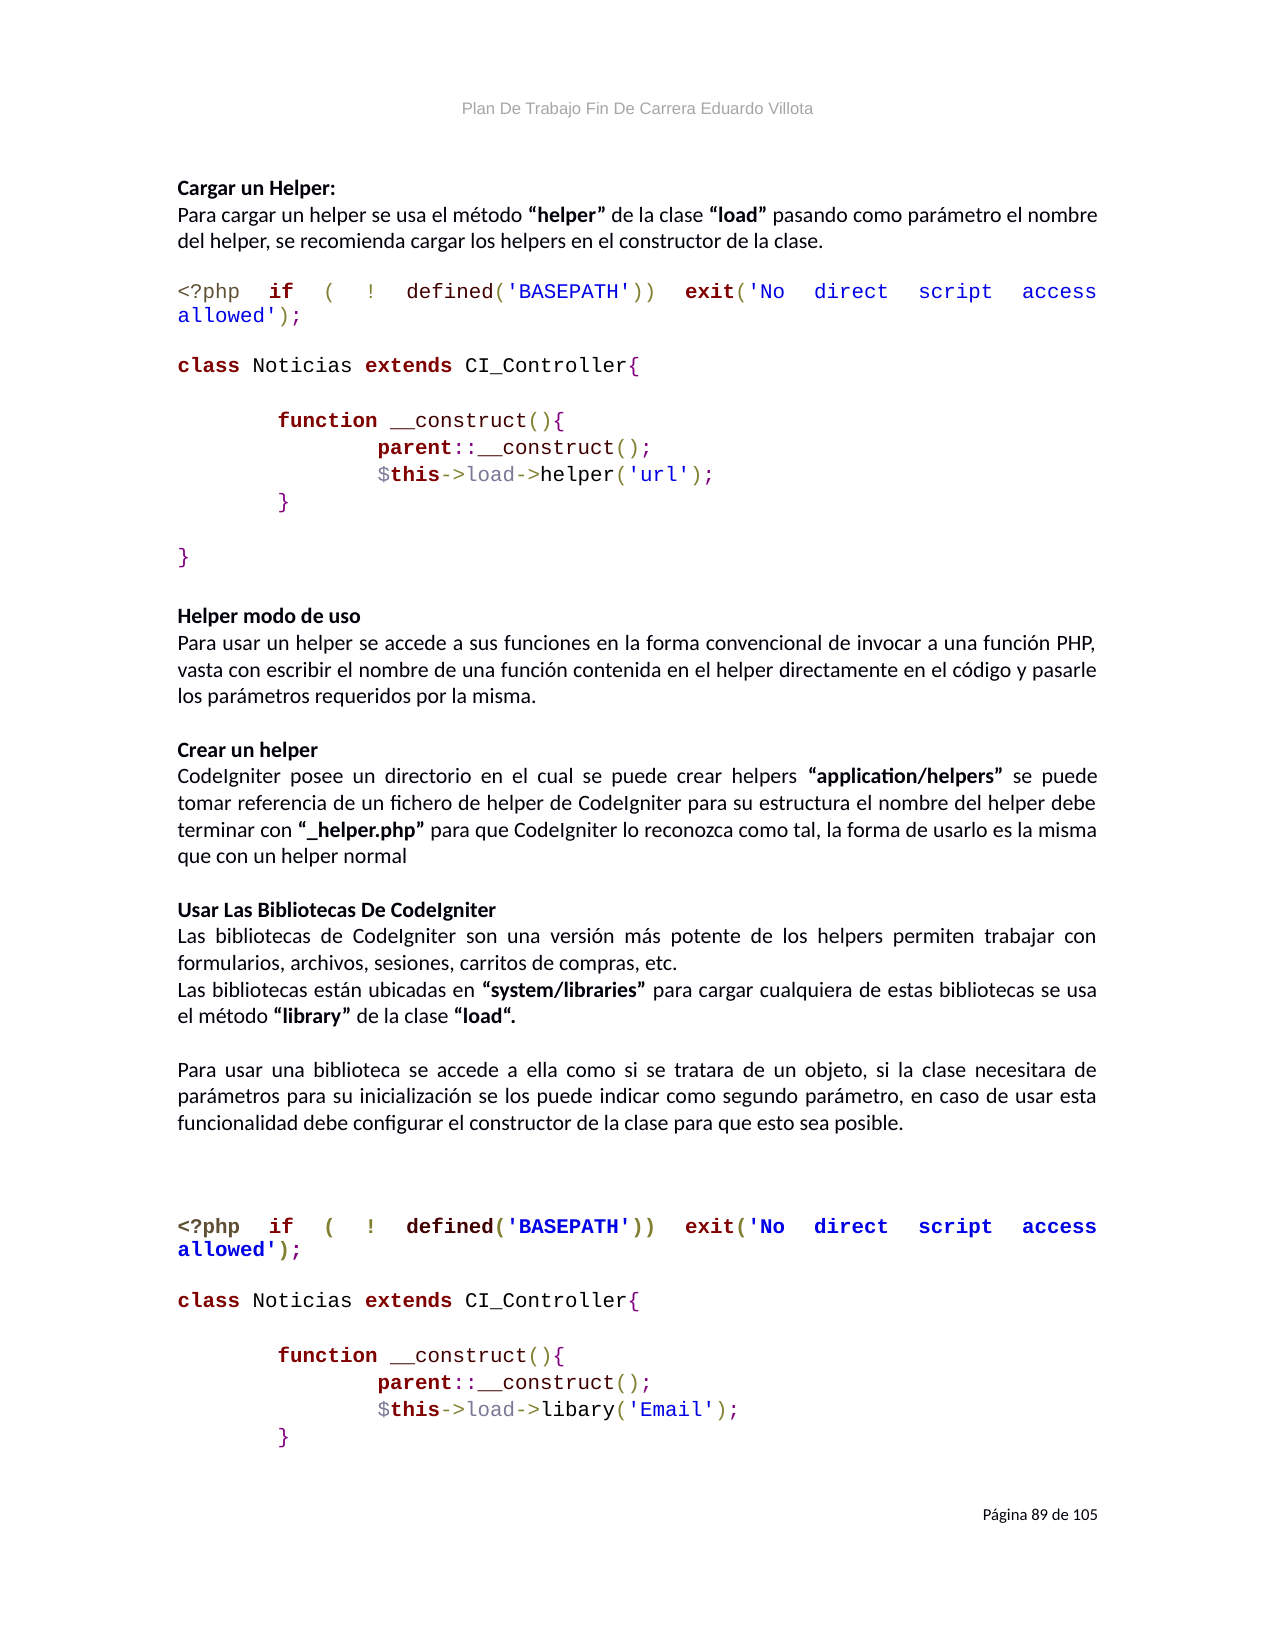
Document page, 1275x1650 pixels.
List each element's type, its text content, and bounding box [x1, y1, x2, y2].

text Las bibliotecas de CodeIgniter son una versión más potente de los helpers permiten trabajar con formularios, archivos, sesiones, carritos de compras, etc. [177, 922, 1098, 976]
text Para usar un helper se accede a sus funciones en la forma convencional de invocar a una función PHP, vasta con escribir el nombre de una función contenida en el helper directamente en el código y pasarle los parámetros requeridos por la misma. [177, 629, 1098, 709]
text $this->load->helper('url'); [177, 464, 1098, 488]
text } [177, 491, 1098, 515]
text parent::__construct(); [177, 437, 1098, 461]
text } [177, 546, 1098, 569]
text class Noticias extends CI_Controller{ [177, 1290, 1098, 1314]
text Crear un helper [177, 736, 1098, 762]
text <?php if ( ! defined('BASEPATH')) exit('No direct script access allowed'); [177, 281, 1098, 328]
text Usar Las Bibliotecas De CodeIgniter [177, 896, 1098, 922]
text function __construct(){ [177, 1344, 1098, 1368]
text Las bibliotecas están ubicadas en “system/libraries” para cargar cualquiera de estas bibliotecas se usa el método “library” de la clase “load“. [177, 976, 1098, 1029]
text parent::__construct(); [177, 1372, 1098, 1395]
text Helper modo de uso [177, 602, 1098, 629]
text class Noticias extends CI_Controller{ [177, 355, 1098, 379]
text <?php if ( ! defined('BASEPATH')) exit('No direct script access allowed'); [177, 1216, 1098, 1263]
text Cargar un Helper: [177, 174, 1098, 201]
text function __construct(){ [177, 410, 1098, 433]
text } [177, 1426, 1098, 1450]
text Para cargar un helper se usa el método “helper” de la clase “load” pasando como parámetro el nombre del helper, se recomienda cargar los helpers en el constructor de la clase. [177, 201, 1098, 254]
text Para usar una biblioteca se accede a ella como si se tratara de un objeto, si la clase necesitara de parámetros para su inicialización se los puede indicar como segundo parámetro, en caso de usar esta funcionalidad debe configurar el constructor de la clase para que esto sea posible. [177, 1056, 1098, 1136]
text $this->load->libary('Email'); [177, 1399, 1098, 1423]
text CodeIgniter posee un directorio en el cual se puede crear helpers “application/helpers” se puede tomar referencia de un fichero de helper de CodeIgniter para su estructura el nombre del helper debe terminar con “_helper.php” para que CodeIgniter lo reconozca como tal, la forma de usarlo es la misma que con un helper normal [177, 762, 1098, 869]
